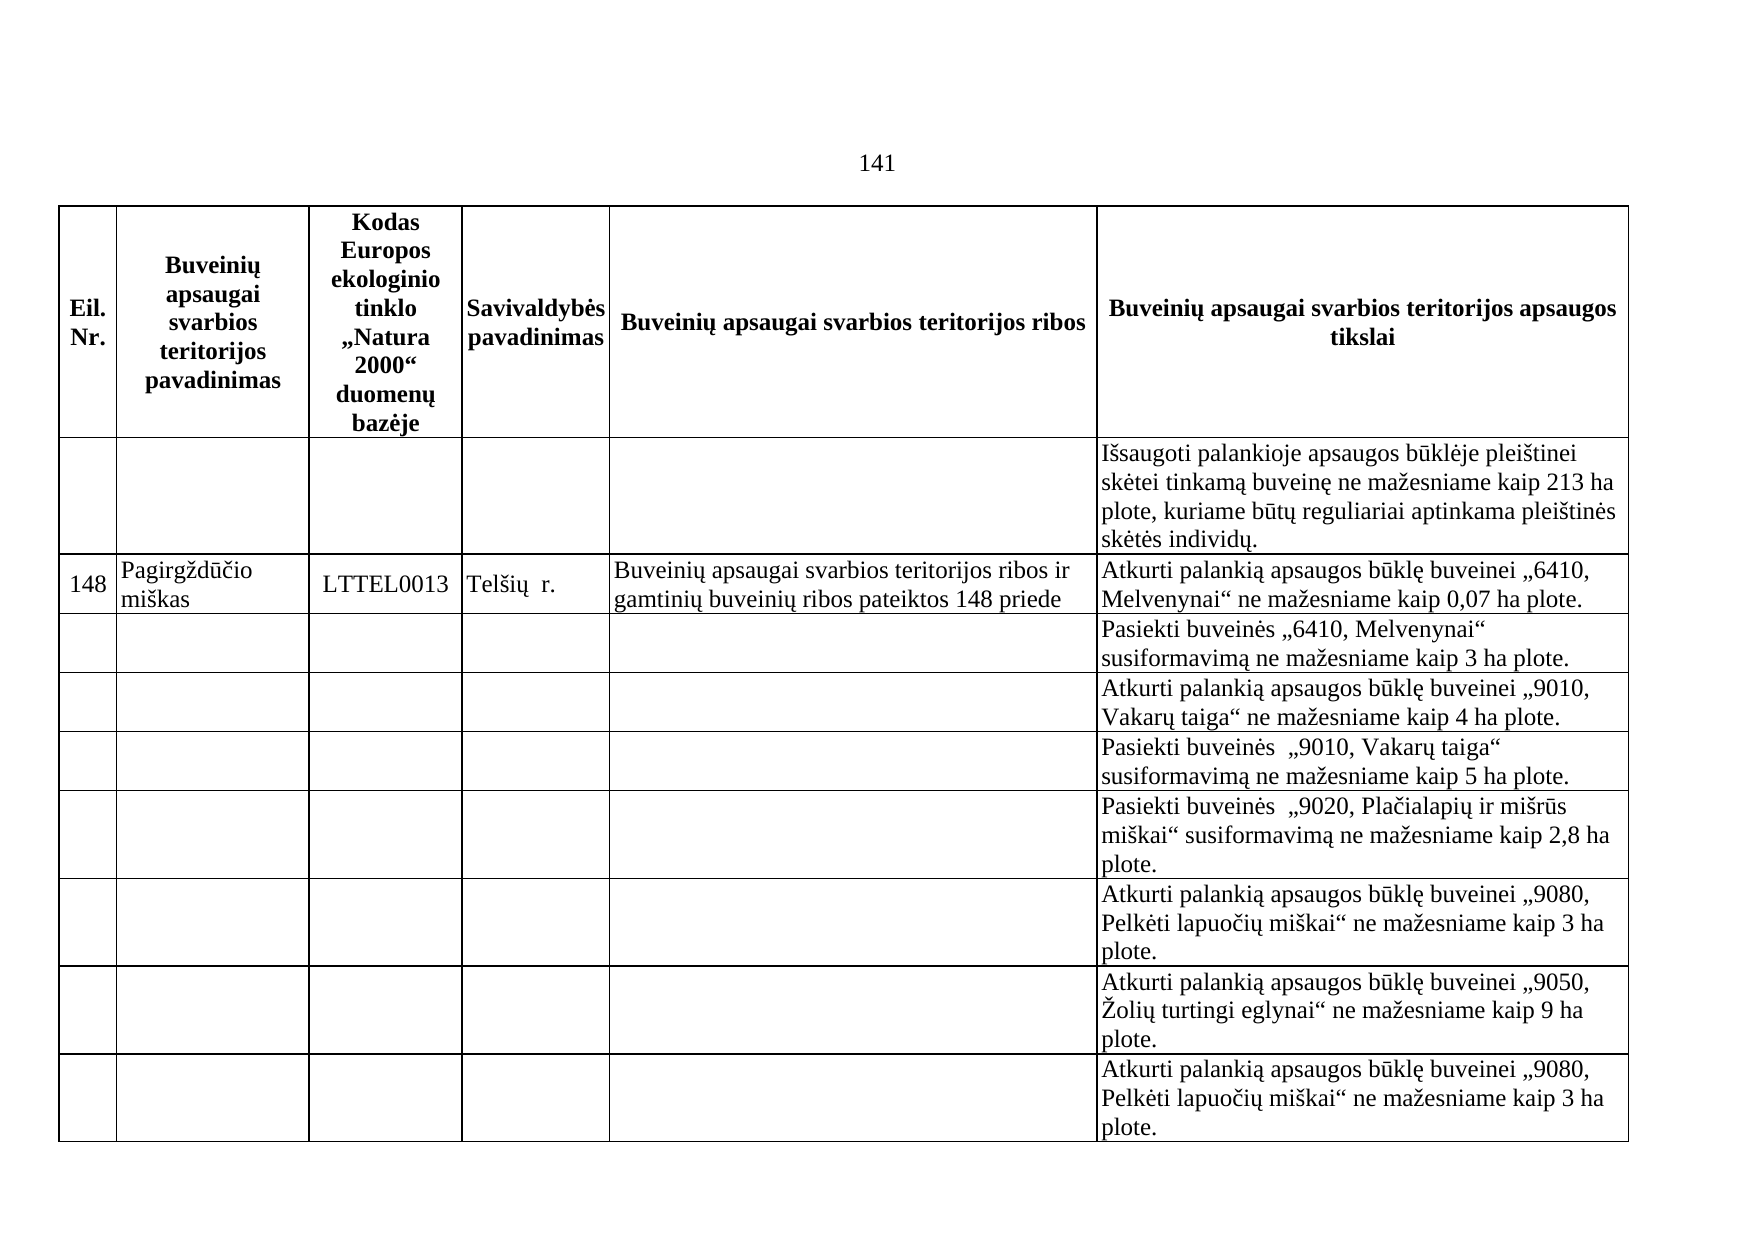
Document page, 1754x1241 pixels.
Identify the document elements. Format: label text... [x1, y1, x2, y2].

table_cell [117, 438, 308, 553]
table_cell [60, 673, 116, 731]
table_header Kodas Europos ekologinio tinklo „Natura 2000“ duomenų bazėje [310, 207, 461, 437]
table_cell Pagirgždūčio miškas [117, 555, 308, 612]
table_cell [610, 614, 1096, 671]
table_cell [117, 1055, 308, 1141]
table_cell [310, 791, 461, 877]
table_cell Pasiekti buveinės „6410, Melvenynai“ susiformavimą ne mažesniame kaip 3 ha plote. [1098, 614, 1628, 671]
table_cell [60, 1055, 116, 1141]
table_cell [610, 879, 1096, 965]
table_cell [60, 438, 116, 553]
table_cell [310, 879, 461, 965]
table_cell [610, 438, 1096, 553]
table_cell [310, 614, 461, 671]
table_cell [60, 879, 116, 965]
table_cell [463, 614, 609, 671]
table_cell Atkurti palankią apsaugos būklę buveinei „9010, Vakarų taiga“ ne mažesniame kaip 4 ha plote. [1098, 673, 1628, 731]
table_cell [117, 614, 308, 671]
table_cell Atkurti palankią apsaugos būklę buveinei „6410, Melvenynai“ ne mažesniame kaip 0,07 ha plote. [1098, 555, 1628, 612]
table_cell [610, 791, 1096, 877]
table_cell [463, 438, 609, 553]
table_cell Atkurti palankią apsaugos būklę buveinei „9080, Pelkėti lapuočių miškai“ ne mažesniame kaip 3 ha plote. [1098, 1055, 1628, 1141]
table_cell [463, 791, 609, 877]
table_cell LTTEL0013 [310, 555, 461, 612]
table_cell [463, 732, 609, 789]
table_cell [60, 791, 116, 877]
table_cell [310, 438, 461, 553]
table_cell [60, 732, 116, 789]
table_cell [463, 879, 609, 965]
table_cell Atkurti palankią apsaugos būklę buveinei „9080, Pelkėti lapuočių miškai“ ne mažesniame kaip 3 ha plote. [1098, 879, 1628, 965]
table_cell [117, 673, 308, 731]
table_header Savivaldybės pavadinimas [463, 207, 609, 437]
table_cell [117, 879, 308, 965]
table_cell [310, 967, 461, 1053]
table_header Eil. Nr. [60, 207, 116, 437]
table_cell [117, 967, 308, 1053]
table_cell Telšių r. [463, 555, 609, 612]
table_cell Pasiekti buveinės „9010, Vakarų taiga“ susiformavimą ne mažesniame kaip 5 ha plote. [1098, 732, 1628, 789]
table_header Buveinių apsaugai svarbios teritorijos pavadinimas [117, 207, 308, 437]
table_cell [310, 673, 461, 731]
table_cell Išsaugoti palankioje apsaugos būklėje pleištinei skėtei tinkamą buveinę ne mažesniame kaip 213 ha plote, kuriame būtų reguliariai aptinkama pleištinės skėtės individų. [1098, 438, 1628, 553]
table_cell Pasiekti buveinės „9020, Plačialapių ir mišrūs miškai“ susiformavimą ne mažesniame kaip 2,8 ha plote. [1098, 791, 1628, 877]
table_cell [310, 732, 461, 789]
table_cell Buveinių apsaugai svarbios teritorijos ribos ir gamtinių buveinių ribos pateiktos 148 priede [610, 555, 1096, 612]
table_cell [117, 791, 308, 877]
table_cell [60, 614, 116, 671]
table_cell [610, 967, 1096, 1053]
table_cell 148 [60, 555, 116, 612]
table_header Buveinių apsaugai svarbios teritorijos apsaugos tikslai [1098, 207, 1628, 437]
table_cell [610, 1055, 1096, 1141]
table_cell [117, 732, 308, 789]
table_cell [610, 732, 1096, 789]
table_cell Atkurti palankią apsaugos būklę buveinei „9050, Žolių turtingi eglynai“ ne mažesniame kaip 9 ha plote. [1098, 967, 1628, 1053]
table_cell [310, 1055, 461, 1141]
table_cell [463, 967, 609, 1053]
table_cell [463, 673, 609, 731]
table_cell [610, 673, 1096, 731]
table_cell [60, 967, 116, 1053]
table_header Buveinių apsaugai svarbios teritorijos ribos [610, 207, 1096, 437]
table_cell [463, 1055, 609, 1141]
